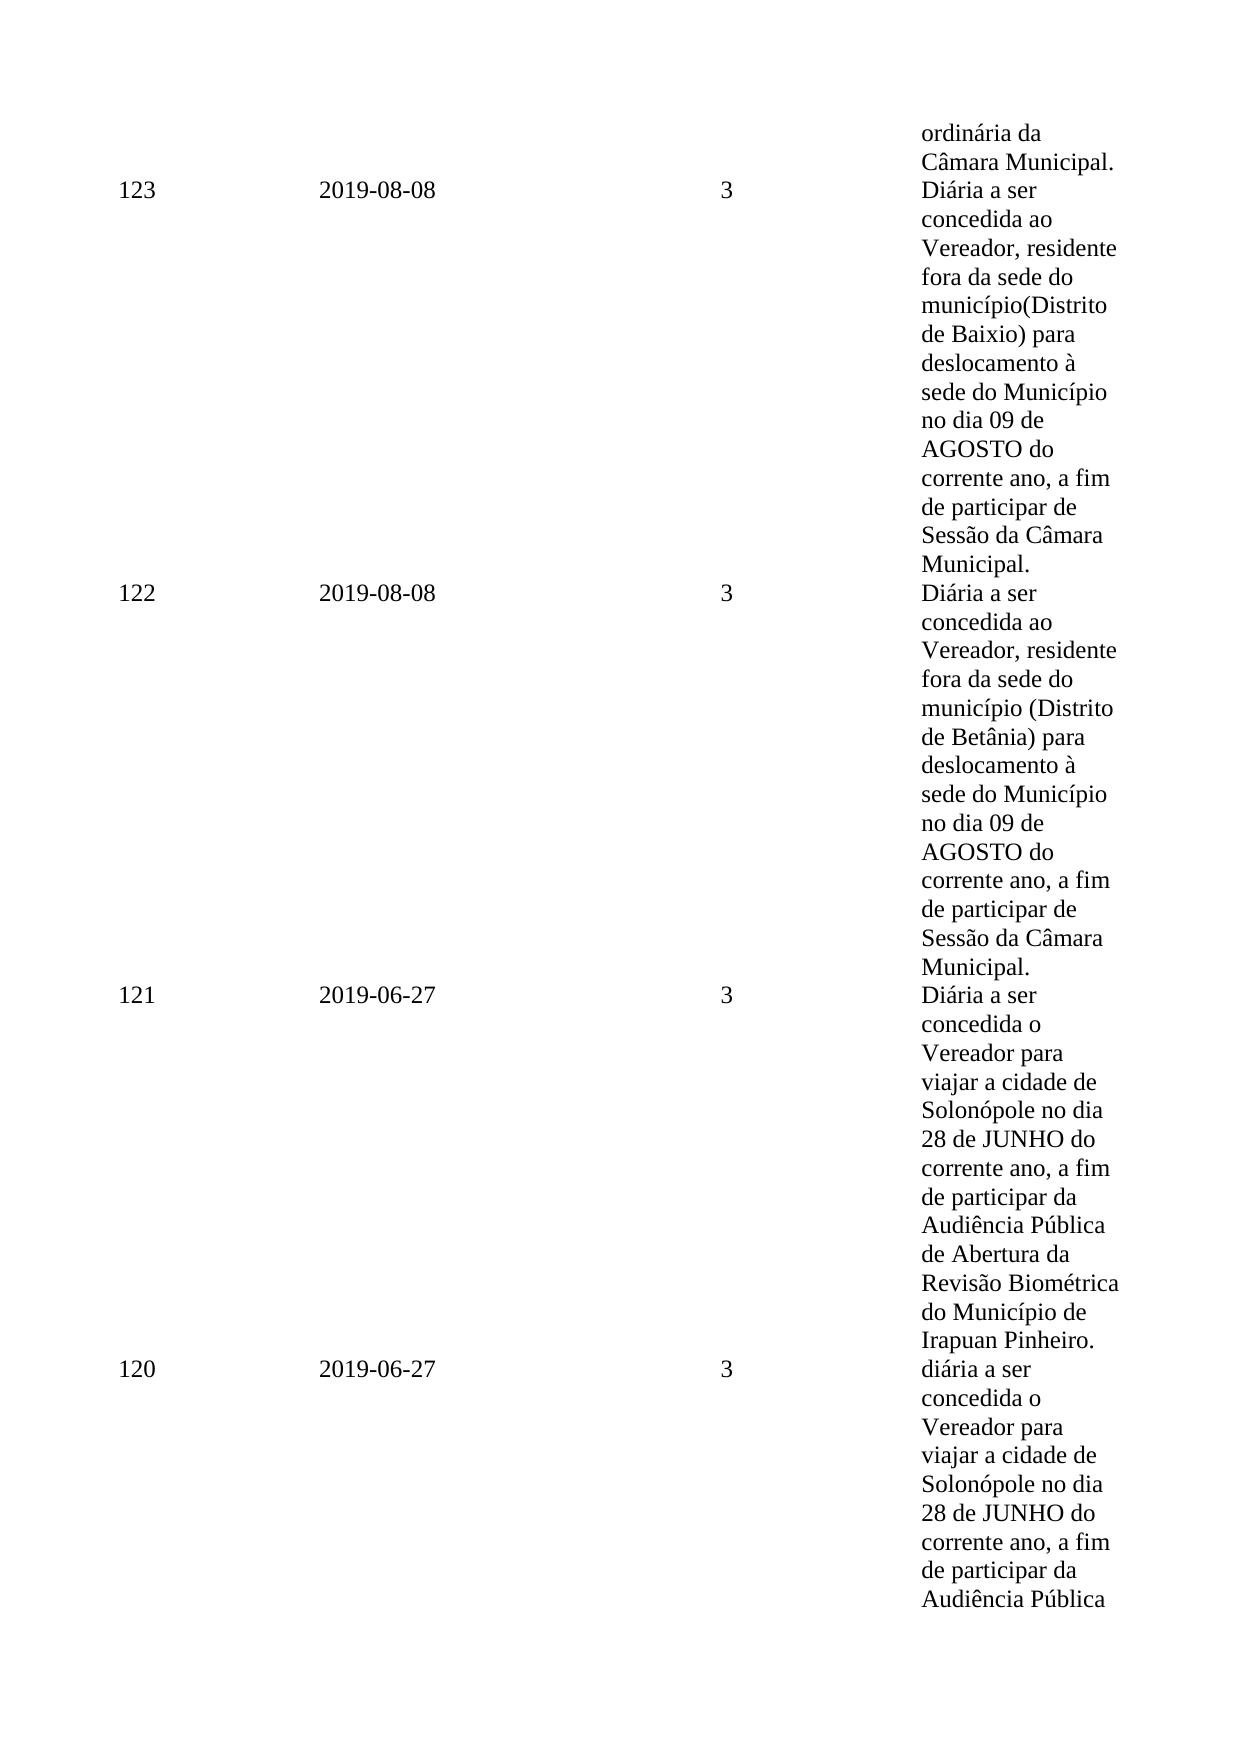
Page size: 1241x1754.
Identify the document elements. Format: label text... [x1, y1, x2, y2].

table_cell [720, 118, 921, 176]
table_cell [520, 578, 720, 981]
table_cell [520, 1354, 720, 1613]
table_cell Diária a ser concedida o Vereador para viajar a cidade de Solonópole no dia 28 de JUNHO do corrente ano, a fim de participar da Audiência Pública de Abertura da Revisão Biométrica do Município de Irapuan Pinheiro. [921, 981, 1122, 1354]
table_cell [520, 981, 720, 1354]
table_cell 3 [720, 1354, 921, 1613]
table_cell 122 [118, 578, 319, 981]
table_cell 123 [118, 176, 319, 578]
table_cell 2019-06-27 [319, 981, 519, 1354]
table_cell 3 [720, 176, 921, 578]
table_cell 2019-06-27 [319, 1354, 519, 1613]
table_cell [520, 176, 720, 578]
table_cell 120 [118, 1354, 319, 1613]
table_cell [118, 118, 319, 176]
table_cell 2019-08-08 [319, 578, 519, 981]
table_cell 3 [720, 981, 921, 1354]
table_cell [319, 118, 519, 176]
table_cell [520, 118, 720, 176]
table_cell 3 [720, 578, 921, 981]
table_cell diária a ser concedida o Vereador para viajar a cidade de Solonópole no dia 28 de JUNHO do corrente ano, a fim de participar da Audiência Pública [921, 1354, 1122, 1613]
table_cell ordinária da Câmara Municipal. [921, 118, 1122, 176]
table_cell 2019-08-08 [319, 176, 519, 578]
table_cell Diária a ser concedida ao Vereador, residente fora da sede do município(Distrito de Baixio) para deslocamento à sede do Município no dia 09 de AGOSTO do corrente ano, a fim de participar de Sessão da Câmara Municipal. [921, 176, 1122, 578]
table_cell Diária a ser concedida ao Vereador, residente fora da sede do município (Distrito de Betânia) para deslocamento à sede do Município no dia 09 de AGOSTO do corrente ano, a fim de participar de Sessão da Câmara Municipal. [921, 578, 1122, 981]
table_cell 121 [118, 981, 319, 1354]
